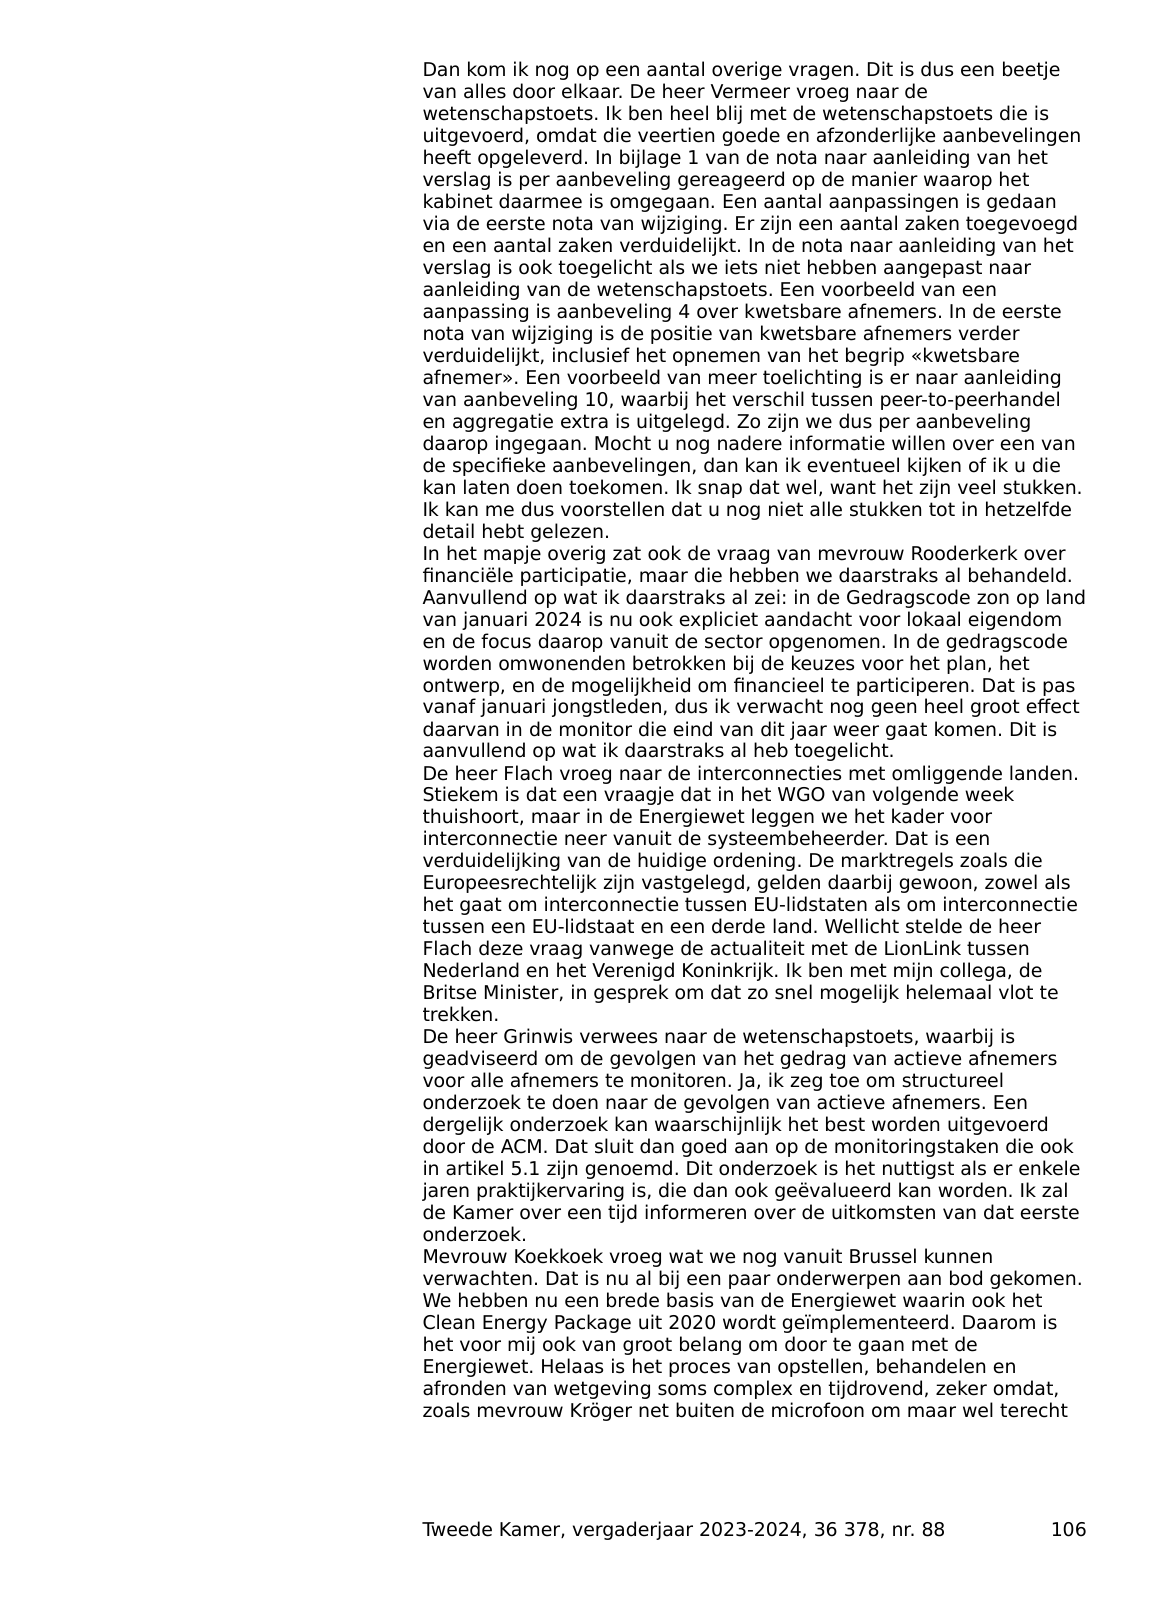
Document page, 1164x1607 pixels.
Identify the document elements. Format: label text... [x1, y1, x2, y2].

text De heer Flach vroeg naar de interconnecties met omliggende landen. Stiekem is dat een vraagje dat in het WGO van volgende week thuishoort, maar in de Energiewet leggen we het kader voor interconnectie neer vanuit de systeembeheerder. Dat is een verduidelijking van de huidige ordening. De marktregels zoals die Europeesrechtelijk zijn vastgelegd, gelden daarbij gewoon, zowel als het gaat om interconnectie tussen EU-lidstaten als om interconnectie tussen een EU-lidstaat en een derde land. Wellicht stelde de heer Flach deze vraag vanwege de actualiteit met de LionLink tussen Nederland en het Verenigd Koninkrijk. Ik ben met mijn collega, de Britse Minister, in gesprek om dat zo snel mogelijk helemaal vlot te trekken. [422, 762, 1087, 1026]
text Dan kom ik nog op een aantal overige vragen. Dit is dus een beetje van alles door elkaar. De heer Vermeer vroeg naar de wetenschapstoets. Ik ben heel blij met de wetenschapstoets die is uitgevoerd, omdat die veertien goede en afzonderlijke aanbevelingen heeft opgeleverd. In bijlage 1 van de nota naar aanleiding van het verslag is per aanbeveling gereageerd op de manier waarop het kabinet daarmee is omgegaan. Een aantal aanpassingen is gedaan via de eerste nota van wijziging. Er zijn een aantal zaken toegevoegd en een aantal zaken verduidelijkt. In de nota naar aanleiding van het verslag is ook toegelicht als we iets niet hebben aangepast naar aanleiding van de wetenschapstoets. Een voorbeeld van een aanpassing is aanbeveling 4 over kwetsbare afnemers. In de eerste nota van wijziging is de positie van kwetsbare afnemers verder verduidelijkt, inclusief het opnemen van het begrip «kwetsbare afnemer». Een voorbeeld van meer toelichting is er naar aanleiding van aanbeveling 10, waarbij het verschil tussen peer-to-peerhandel en aggregatie extra is uitgelegd. Zo zijn we dus per aanbeveling daarop ingegaan. Mocht u nog nadere informatie willen over een van de specifieke aanbevelingen, dan kan ik eventueel kijken of ik u die kan laten doen toekomen. Ik snap dat wel, want het zijn veel stukken. Ik kan me dus voorstellen dat u nog niet alle stukken tot in hetzelfde detail hebt gelezen. [422, 59, 1087, 543]
text De heer Grinwis verwees naar de wetenschapstoets, waarbij is geadviseerd om de gevolgen van het gedrag van actieve afnemers voor alle afnemers te monitoren. Ja, ik zeg toe om structureel onderzoek te doen naar de gevolgen van actieve afnemers. Een dergelijk onderzoek kan waarschijnlijk het best worden uitgevoerd door de ACM. Dat sluit dan goed aan op de monitoringstaken die ook in artikel 5.1 zijn genoemd. Dit onderzoek is het nuttigst als er enkele jaren praktijkervaring is, die dan ook geëvalueerd kan worden. Ik zal de Kamer over een tijd informeren over de uitkomsten van dat eerste onderzoek. [422, 1026, 1087, 1246]
text Mevrouw Koekkoek vroeg wat we nog vanuit Brussel kunnen verwachten. Dat is nu al bij een paar onderwerpen aan bod gekomen. We hebben nu een brede basis van de Energiewet waarin ook het Clean Energy Package uit 2020 wordt geïmplementeerd. Daarom is het voor mij ook van groot belang om door te gaan met de Energiewet. Helaas is het proces van opstellen, behandelen en afronden van wetgeving soms complex en tijdrovend, zeker omdat, zoals mevrouw Kröger net buiten de microfoon om maar wel terecht [422, 1246, 1087, 1422]
text In het mapje overig zat ook de vraag van mevrouw Rooderkerk over financiële participatie, maar die hebben we daarstraks al behandeld. Aanvullend op wat ik daarstraks al zei: in de Gedragscode zon op land van januari 2024 is nu ook expliciet aandacht voor lokaal eigendom en de focus daarop vanuit de sector opgenomen. In de gedragscode worden omwonenden betrokken bij de keuzes voor het plan, het ontwerp, en de mogelijkheid om financieel te participeren. Dat is pas vanaf januari jongstleden, dus ik verwacht nog geen heel groot effect daarvan in de monitor die eind van dit jaar weer gaat komen. Dit is aanvullend op wat ik daarstraks al heb toegelicht. [422, 543, 1087, 762]
